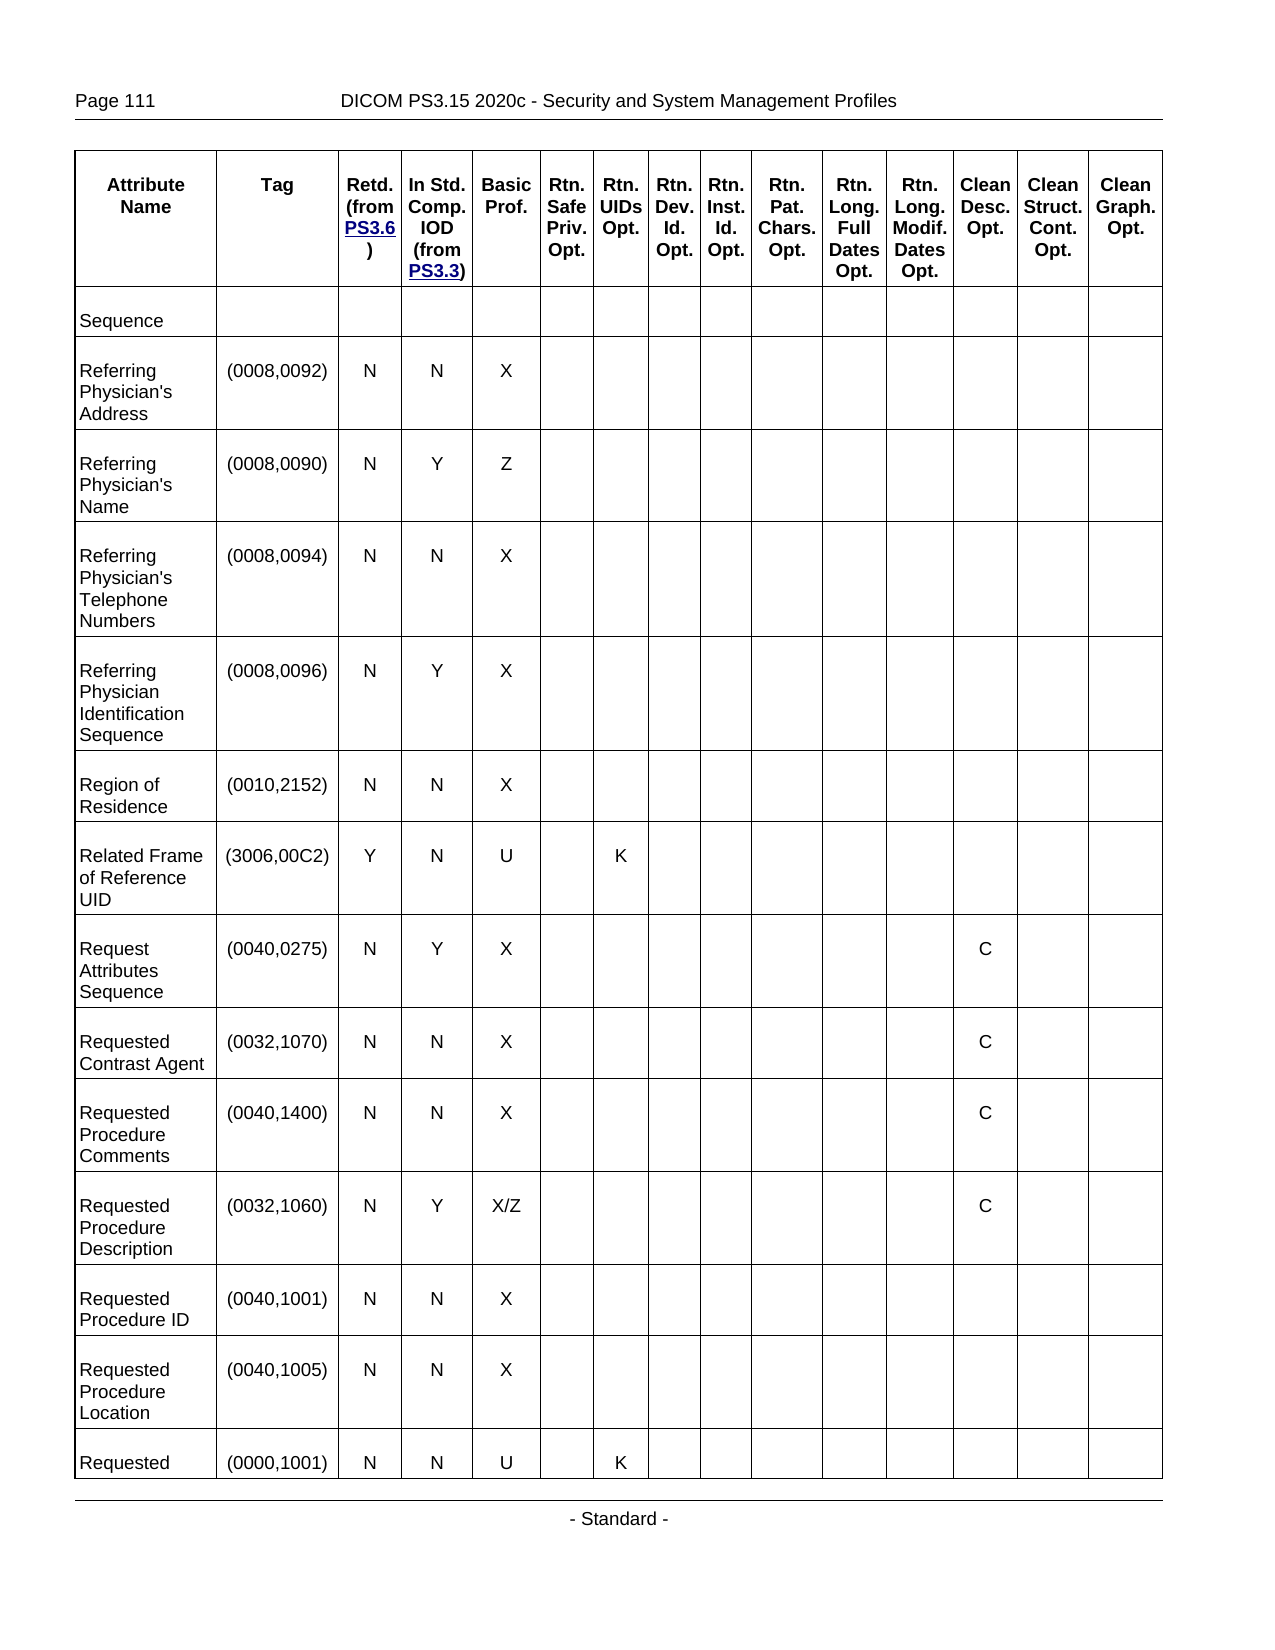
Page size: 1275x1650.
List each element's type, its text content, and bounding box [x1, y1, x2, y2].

table_cell Z [473, 430, 540, 521]
table_cell N [402, 1265, 472, 1335]
table_cell [701, 637, 751, 750]
table_cell Referring Physician Identification Sequence [76, 637, 216, 750]
table_cell [649, 287, 700, 336]
table_header Rtn. Inst. Id. Opt. [701, 151, 751, 286]
table_cell [887, 1172, 953, 1264]
table_cell [752, 1172, 822, 1264]
table_cell [594, 337, 648, 428]
table_cell [649, 637, 700, 750]
table_cell [1018, 1429, 1088, 1477]
table_cell [1089, 915, 1162, 1007]
table_cell [594, 1336, 648, 1428]
table_cell [649, 915, 700, 1007]
table_cell [752, 430, 822, 521]
table_cell [887, 1265, 953, 1335]
table_cell (0040,1001) [217, 1265, 338, 1335]
table_cell [594, 751, 648, 821]
table_cell [541, 287, 593, 336]
table_cell N [339, 337, 401, 428]
table_cell [887, 1336, 953, 1428]
table_cell N [339, 1079, 401, 1171]
table_cell U [473, 1429, 540, 1477]
table_cell X [473, 337, 540, 428]
table_cell N [339, 522, 401, 636]
table_cell [752, 522, 822, 636]
table_cell [402, 287, 472, 336]
table_cell [701, 751, 751, 821]
table_cell [594, 1008, 648, 1078]
table_cell [649, 337, 700, 428]
table_cell [752, 637, 822, 750]
table_cell Y [402, 637, 472, 750]
table_cell [649, 1265, 700, 1335]
table_cell [823, 915, 886, 1007]
table_cell [823, 337, 886, 428]
table_cell [1018, 287, 1088, 336]
table_cell (0008,0096) [217, 637, 338, 750]
table_header Rtn. UIDs Opt. [594, 151, 648, 286]
table_cell [887, 430, 953, 521]
table_cell [1089, 337, 1162, 428]
table_cell [541, 522, 593, 636]
table_cell Requested Procedure Comments [76, 1079, 216, 1171]
table_cell [701, 822, 751, 914]
table_cell [594, 915, 648, 1007]
table_cell [1018, 337, 1088, 428]
table_cell [701, 287, 751, 336]
table_cell N [402, 822, 472, 914]
table_cell (0010,2152) [217, 751, 338, 821]
table_cell N [339, 1172, 401, 1264]
table_cell N [339, 430, 401, 521]
table_cell [954, 287, 1017, 336]
table_cell N [339, 915, 401, 1007]
table_cell [887, 287, 953, 336]
table_cell [541, 915, 593, 1007]
table_cell [649, 1429, 700, 1477]
table_cell X [473, 1336, 540, 1428]
table_cell N [402, 1079, 472, 1171]
table_cell X [473, 637, 540, 750]
table_cell [217, 287, 338, 336]
table_cell Referring Physician's Name [76, 430, 216, 521]
table_cell [594, 1079, 648, 1171]
table_cell Region of Residence [76, 751, 216, 821]
table_cell [541, 1265, 593, 1335]
table_cell [649, 1336, 700, 1428]
table_cell X [473, 1079, 540, 1171]
table_cell [473, 287, 540, 336]
table_header Clean Desc. Opt. [954, 151, 1017, 286]
table_cell N [402, 1429, 472, 1477]
table_cell [887, 337, 953, 428]
table_header Rtn. Safe Priv. Opt. [541, 151, 593, 286]
table_cell [1018, 1265, 1088, 1335]
table_cell [701, 1265, 751, 1335]
table_cell [649, 430, 700, 521]
table_cell [823, 522, 886, 636]
table_cell Y [339, 822, 401, 914]
table_cell [887, 1079, 953, 1171]
table_cell (0000,1001) [217, 1429, 338, 1477]
table_header Clean Struct. Cont. Opt. [1018, 151, 1088, 286]
table_cell [649, 1079, 700, 1171]
table_cell (0032,1070) [217, 1008, 338, 1078]
table_cell [887, 637, 953, 750]
table_header Rtn. Dev. Id. Opt. [649, 151, 700, 286]
table_cell X/Z [473, 1172, 540, 1264]
table_cell (0008,0094) [217, 522, 338, 636]
table_cell [823, 1429, 886, 1477]
table_cell [1018, 822, 1088, 914]
table_cell (0008,0090) [217, 430, 338, 521]
table_header Rtn. Pat. Chars. Opt. [752, 151, 822, 286]
table_cell [823, 1336, 886, 1428]
table_cell [752, 915, 822, 1007]
table_cell [701, 522, 751, 636]
table_cell [752, 751, 822, 821]
table_cell Requested [76, 1429, 216, 1477]
table_cell [823, 1008, 886, 1078]
table_cell X [473, 915, 540, 1007]
table_cell [887, 1429, 953, 1477]
table_cell [954, 337, 1017, 428]
table_cell N [339, 1336, 401, 1428]
table_cell (0008,0092) [217, 337, 338, 428]
table_cell [701, 337, 751, 428]
table_cell [701, 915, 751, 1007]
table_cell [752, 1265, 822, 1335]
table_cell [541, 1336, 593, 1428]
table_cell N [339, 637, 401, 750]
table_cell Y [402, 1172, 472, 1264]
table_cell [541, 751, 593, 821]
table_cell [701, 1429, 751, 1477]
table_cell [649, 822, 700, 914]
table_cell N [402, 337, 472, 428]
table_cell [701, 1079, 751, 1171]
table_cell [954, 522, 1017, 636]
table_cell [823, 1079, 886, 1171]
table_cell Requested Contrast Agent [76, 1008, 216, 1078]
table_cell [594, 1172, 648, 1264]
table_cell [752, 287, 822, 336]
table_cell Y [402, 915, 472, 1007]
table_cell [1018, 522, 1088, 636]
table_cell K [594, 822, 648, 914]
table_cell (0032,1060) [217, 1172, 338, 1264]
table_header Attribute Name [76, 151, 216, 286]
table_cell [701, 1172, 751, 1264]
table_cell [649, 522, 700, 636]
table_cell [954, 822, 1017, 914]
table_cell [823, 287, 886, 336]
table_cell [541, 337, 593, 428]
table_cell X [473, 522, 540, 636]
table_cell N [339, 1429, 401, 1477]
table_cell (3006,00C2) [217, 822, 338, 914]
table_cell [1089, 287, 1162, 336]
table_cell [1089, 522, 1162, 636]
table_cell [823, 751, 886, 821]
table_cell [1018, 1008, 1088, 1078]
table_header Rtn. Long. Full Dates Opt. [823, 151, 886, 286]
table_cell [541, 1008, 593, 1078]
table_cell [954, 1265, 1017, 1335]
table_cell X [473, 1008, 540, 1078]
table_cell Requested Procedure Location [76, 1336, 216, 1428]
table_cell [1089, 1336, 1162, 1428]
table_cell [541, 1172, 593, 1264]
table_cell [1018, 1172, 1088, 1264]
table_cell (0040,0275) [217, 915, 338, 1007]
table_cell [1018, 637, 1088, 750]
table_cell [339, 287, 401, 336]
table_cell [823, 430, 886, 521]
table_cell [752, 1336, 822, 1428]
table_cell [1018, 751, 1088, 821]
table_cell [1018, 915, 1088, 1007]
table_cell [752, 1429, 822, 1477]
table_cell U [473, 822, 540, 914]
table_cell [541, 822, 593, 914]
table_cell [1089, 430, 1162, 521]
table_cell [954, 1336, 1017, 1428]
table_header Clean Graph. Opt. [1089, 151, 1162, 286]
table_cell [1018, 1079, 1088, 1171]
table_cell K [594, 1429, 648, 1477]
table_cell [594, 430, 648, 521]
table_cell [954, 751, 1017, 821]
table_cell [701, 430, 751, 521]
table_cell [887, 1008, 953, 1078]
table_cell N [402, 751, 472, 821]
table_cell [1089, 637, 1162, 750]
table_cell [823, 822, 886, 914]
table_cell [701, 1336, 751, 1428]
table_cell N [339, 1265, 401, 1335]
table_cell [887, 751, 953, 821]
table_cell [887, 915, 953, 1007]
table_cell (0040,1400) [217, 1079, 338, 1171]
table_header In Std. Comp. IOD (from PS3.3) [402, 151, 472, 286]
table_cell N [402, 522, 472, 636]
table_header Rtn. Long. Modif. Dates Opt. [887, 151, 953, 286]
table_cell Referring Physician's Address [76, 337, 216, 428]
table_cell [823, 1172, 886, 1264]
table_cell [1018, 430, 1088, 521]
table_cell [701, 1008, 751, 1078]
table_cell Request Attributes Sequence [76, 915, 216, 1007]
table_cell [954, 637, 1017, 750]
table_cell Sequence [76, 287, 216, 336]
table_cell [594, 637, 648, 750]
table_cell X [473, 751, 540, 821]
table_cell C [954, 1079, 1017, 1171]
table_cell [752, 822, 822, 914]
table_cell [541, 430, 593, 521]
table_cell Requested Procedure ID [76, 1265, 216, 1335]
table_cell [1018, 1336, 1088, 1428]
table_header Tag [217, 151, 338, 286]
table_cell [1089, 1079, 1162, 1171]
table_cell X [473, 1265, 540, 1335]
table_cell [594, 522, 648, 636]
table_cell [1089, 1008, 1162, 1078]
table_cell N [339, 1008, 401, 1078]
table_cell C [954, 1172, 1017, 1264]
table_cell [1089, 1429, 1162, 1477]
table_cell [752, 337, 822, 428]
table_cell [541, 637, 593, 750]
table_cell [752, 1008, 822, 1078]
table_cell [541, 1079, 593, 1171]
table_cell [887, 822, 953, 914]
table_cell [823, 637, 886, 750]
table_cell [1089, 1265, 1162, 1335]
table_cell (0040,1005) [217, 1336, 338, 1428]
table_cell [954, 430, 1017, 521]
table_cell Requested Procedure Description [76, 1172, 216, 1264]
table_cell N [339, 751, 401, 821]
table_cell [823, 1265, 886, 1335]
table_cell Related Frame of Reference UID [76, 822, 216, 914]
table_cell N [402, 1008, 472, 1078]
table_cell [541, 1429, 593, 1477]
table_cell C [954, 915, 1017, 1007]
table_cell C [954, 1008, 1017, 1078]
table_cell Y [402, 430, 472, 521]
table_cell [954, 1429, 1017, 1477]
table_cell [887, 522, 953, 636]
table_cell [649, 1172, 700, 1264]
table_cell [1089, 1172, 1162, 1264]
table_header Retd. (from PS3.6) [339, 151, 401, 286]
table_cell [649, 751, 700, 821]
table_cell [752, 1079, 822, 1171]
table_cell N [402, 1336, 472, 1428]
table_cell [649, 1008, 700, 1078]
table_cell [1089, 751, 1162, 821]
table_cell [1089, 822, 1162, 914]
table_cell [594, 287, 648, 336]
table_cell Referring Physician's Telephone Numbers [76, 522, 216, 636]
table_cell [594, 1265, 648, 1335]
table_header Basic Prof. [473, 151, 540, 286]
